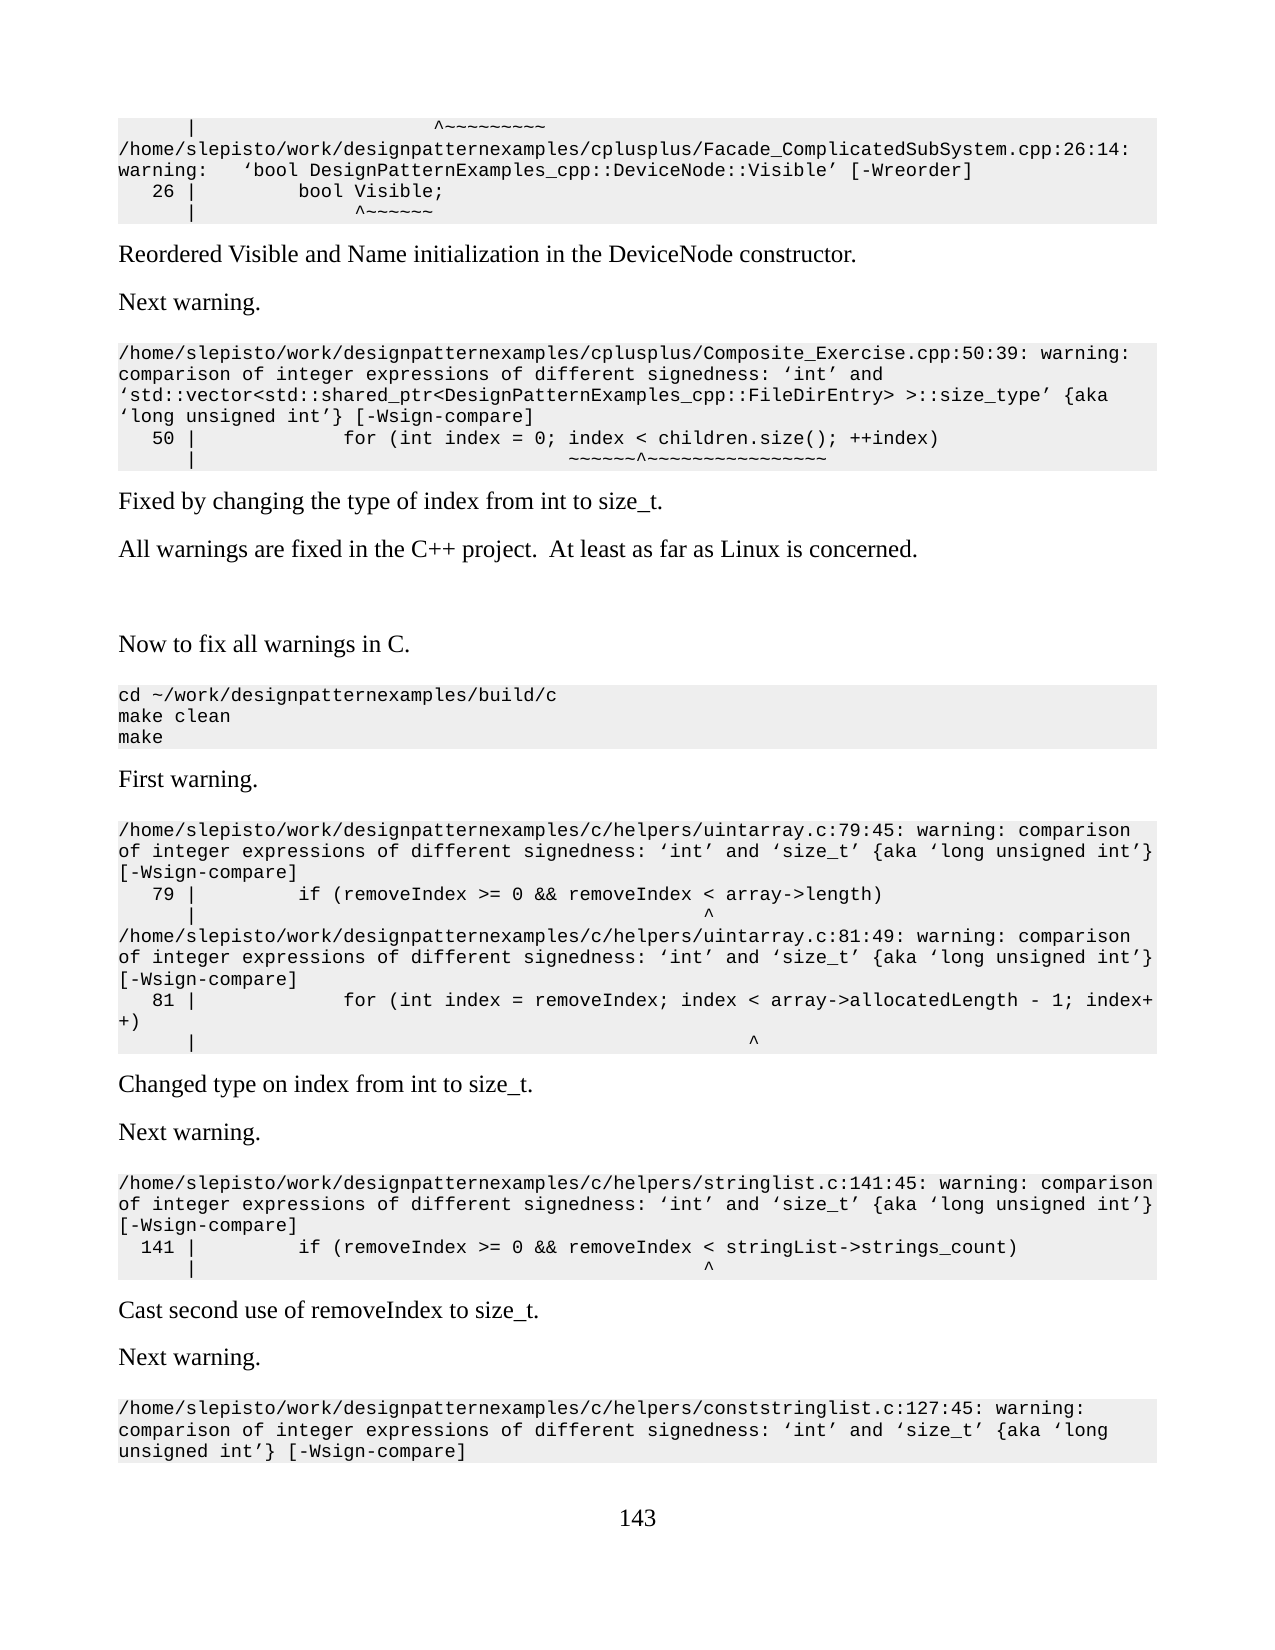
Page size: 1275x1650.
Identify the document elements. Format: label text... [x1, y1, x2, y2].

text | ^ [118, 1033, 1157, 1054]
text /home/slepisto/work/designpatternexamples/c/helpers/stringlist.c:141:45: warning: comparison of integer expressions of different signedness: ‘int’ and ‘size_t’ {aka ‘long unsigned int’} [-Wsign-compare] [118, 1174, 1157, 1237]
text All warnings are fixed in the C++ project. At least as far as Linux is concerned. [118, 534, 1157, 562]
text 141 | if (removeIndex >= 0 && removeIndex < stringList->strings_count) [118, 1237, 1157, 1259]
text make clean [118, 707, 1157, 728]
text Next warning. [118, 1342, 1157, 1371]
text Fixed by changing the type of index from int to size_t. [118, 486, 1157, 515]
text 81 | for (int index = removeIndex; index < array->allocatedLength - 1; index++) [118, 991, 1157, 1033]
text make [118, 728, 1157, 749]
text | ~~~~~~^~~~~~~~~~~~~~~~~ [118, 450, 1157, 471]
text Next warning. [118, 287, 1157, 316]
text cd ~/work/designpatternexamples/build/c [118, 685, 1157, 707]
text /home/slepisto/work/designpatternexamples/c/helpers/conststringlist.c:127:45: warning: comparison of integer expressions of different signedness: ‘int’ and ‘size_t’ {aka ‘long unsigned int’} [-Wsign-compare] [118, 1399, 1157, 1463]
text | ^ [118, 1259, 1157, 1280]
text /home/slepisto/work/designpatternexamples/cplusplus/Composite_Exercise.cpp:50:39: warning: comparison of integer expressions of different signedness: ‘int’ and ‘std::vector<std::shared_ptr<DesignPatternExamples_cpp::FileDirEntry> >::size_type’ {aka ‘long unsigned int’} [-Wsign-compare] [118, 343, 1157, 428]
text 79 | if (removeIndex >= 0 && removeIndex < array->length) [118, 884, 1157, 906]
text | ^~~~~~~~~~ [118, 118, 1157, 139]
text | ^~~~~~~ [118, 203, 1157, 224]
text /home/slepisto/work/designpatternexamples/c/helpers/uintarray.c:81:49: warning: comparison of integer expressions of different signedness: ‘int’ and ‘size_t’ {aka ‘long unsigned int’} [-Wsign-compare] [118, 927, 1157, 991]
text Cast second use of removeIndex to size_t. [118, 1295, 1157, 1324]
text Next warning. [118, 1117, 1157, 1146]
text Reordered Visible and Name initialization in the DeviceNode constructor. [118, 239, 1157, 268]
text /home/slepisto/work/designpatternexamples/c/helpers/uintarray.c:79:45: warning: comparison of integer expressions of different signedness: ‘int’ and ‘size_t’ {aka ‘long unsigned int’} [-Wsign-compare] [118, 821, 1157, 884]
text First warning. [118, 764, 1157, 793]
text Changed type on index from int to size_t. [118, 1069, 1157, 1098]
text Now to fix all warnings in C. [118, 629, 1157, 658]
text 26 | bool Visible; [118, 182, 1157, 203]
text | ^ [118, 906, 1157, 927]
text /home/slepisto/work/designpatternexamples/cplusplus/Facade_ComplicatedSubSystem.cpp:26:14: warning: ‘bool DesignPatternExamples_cpp::DeviceNode::Visible’ [-Wreorder] [118, 139, 1157, 182]
text 50 | for (int index = 0; index < children.size(); ++index) [118, 428, 1157, 450]
